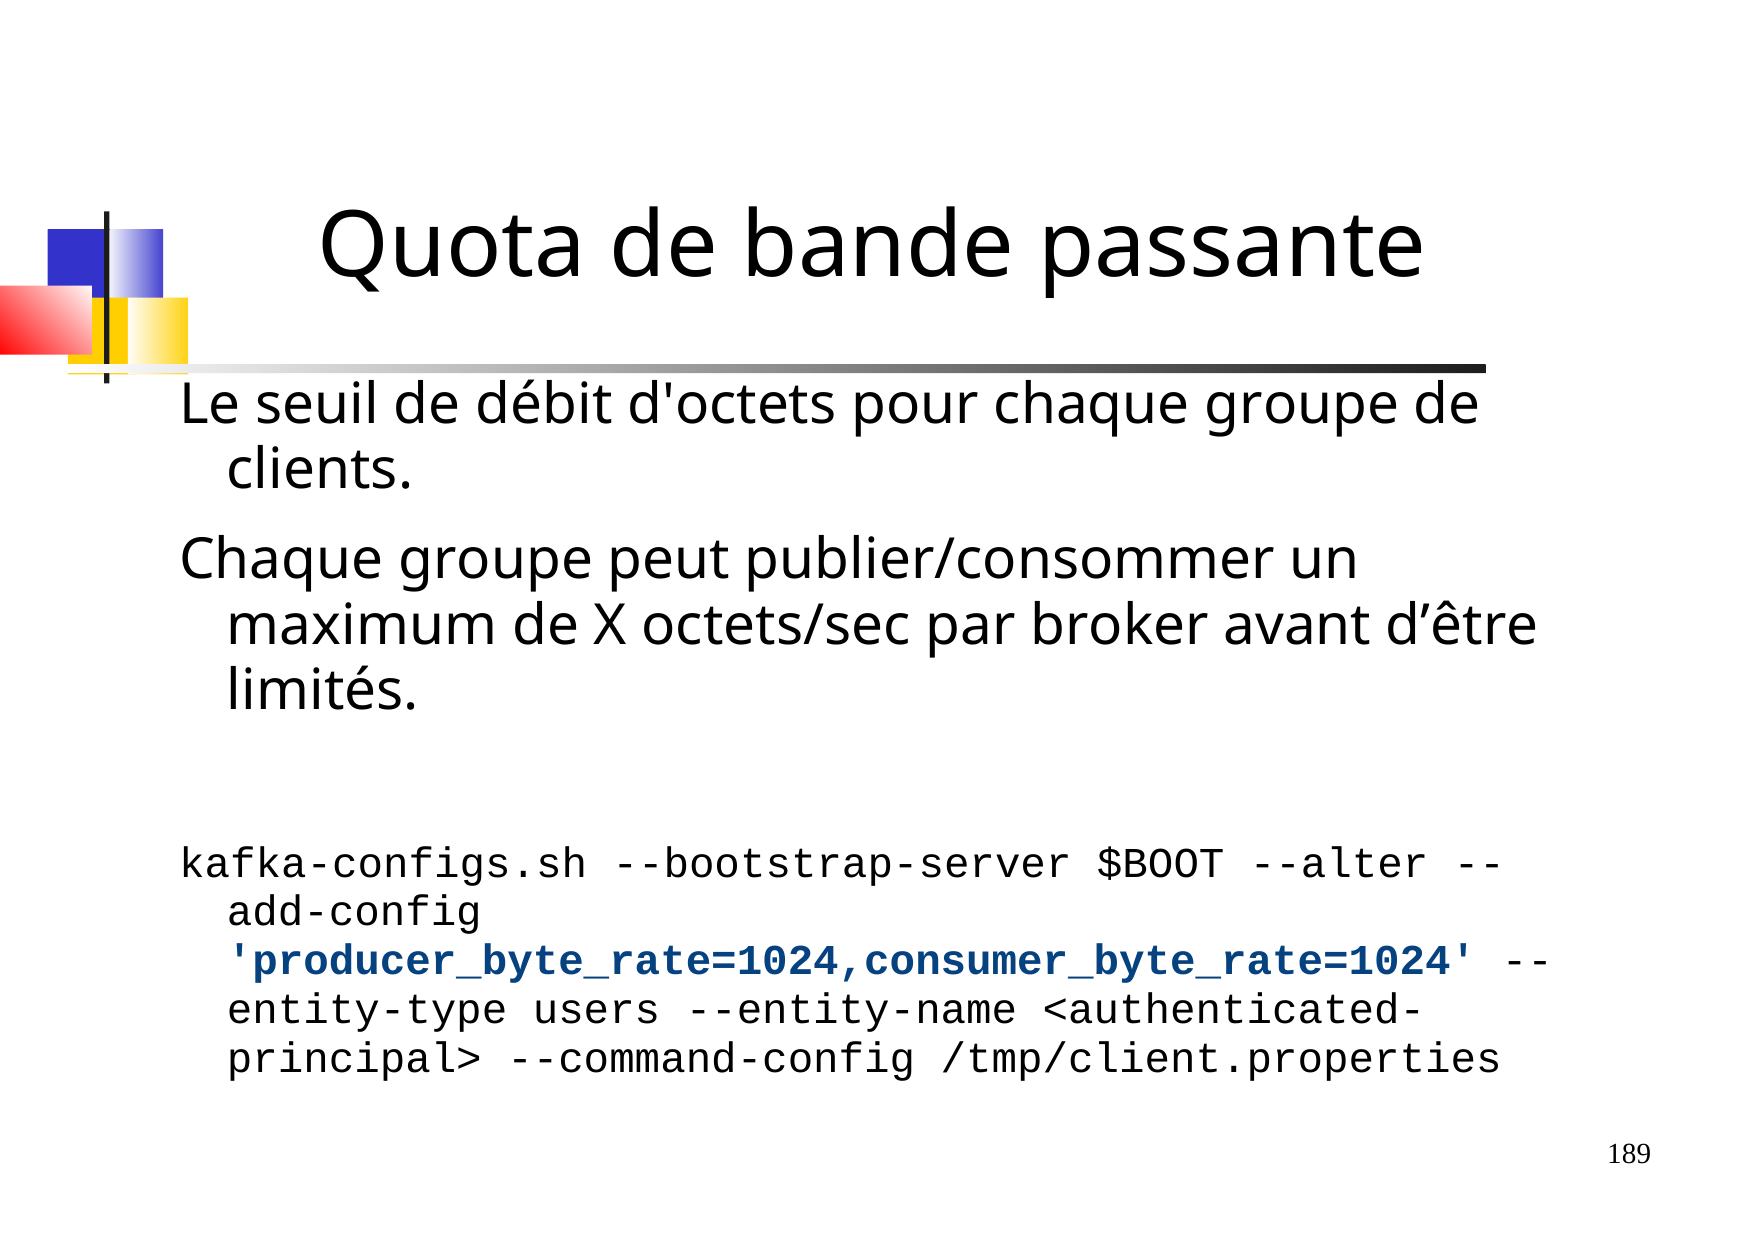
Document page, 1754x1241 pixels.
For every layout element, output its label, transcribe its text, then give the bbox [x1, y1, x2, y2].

title Quota de bande passante [179, 139, 1567, 351]
list Le seuil de débit d'octets pour chaque groupe de clients. Chaque groupe peut publier/consommer un maximum de X octets/sec par broker avant d’être limités. kafka-configs.sh --bootstrap-server $BOOT --alter --add-config 'producer_byte_rate=1024,consumer_byte_rate=1024' --entity-type users --entity-name <authenticated-principal> --command-config /tmp/client.properties [179, 371, 1567, 1091]
